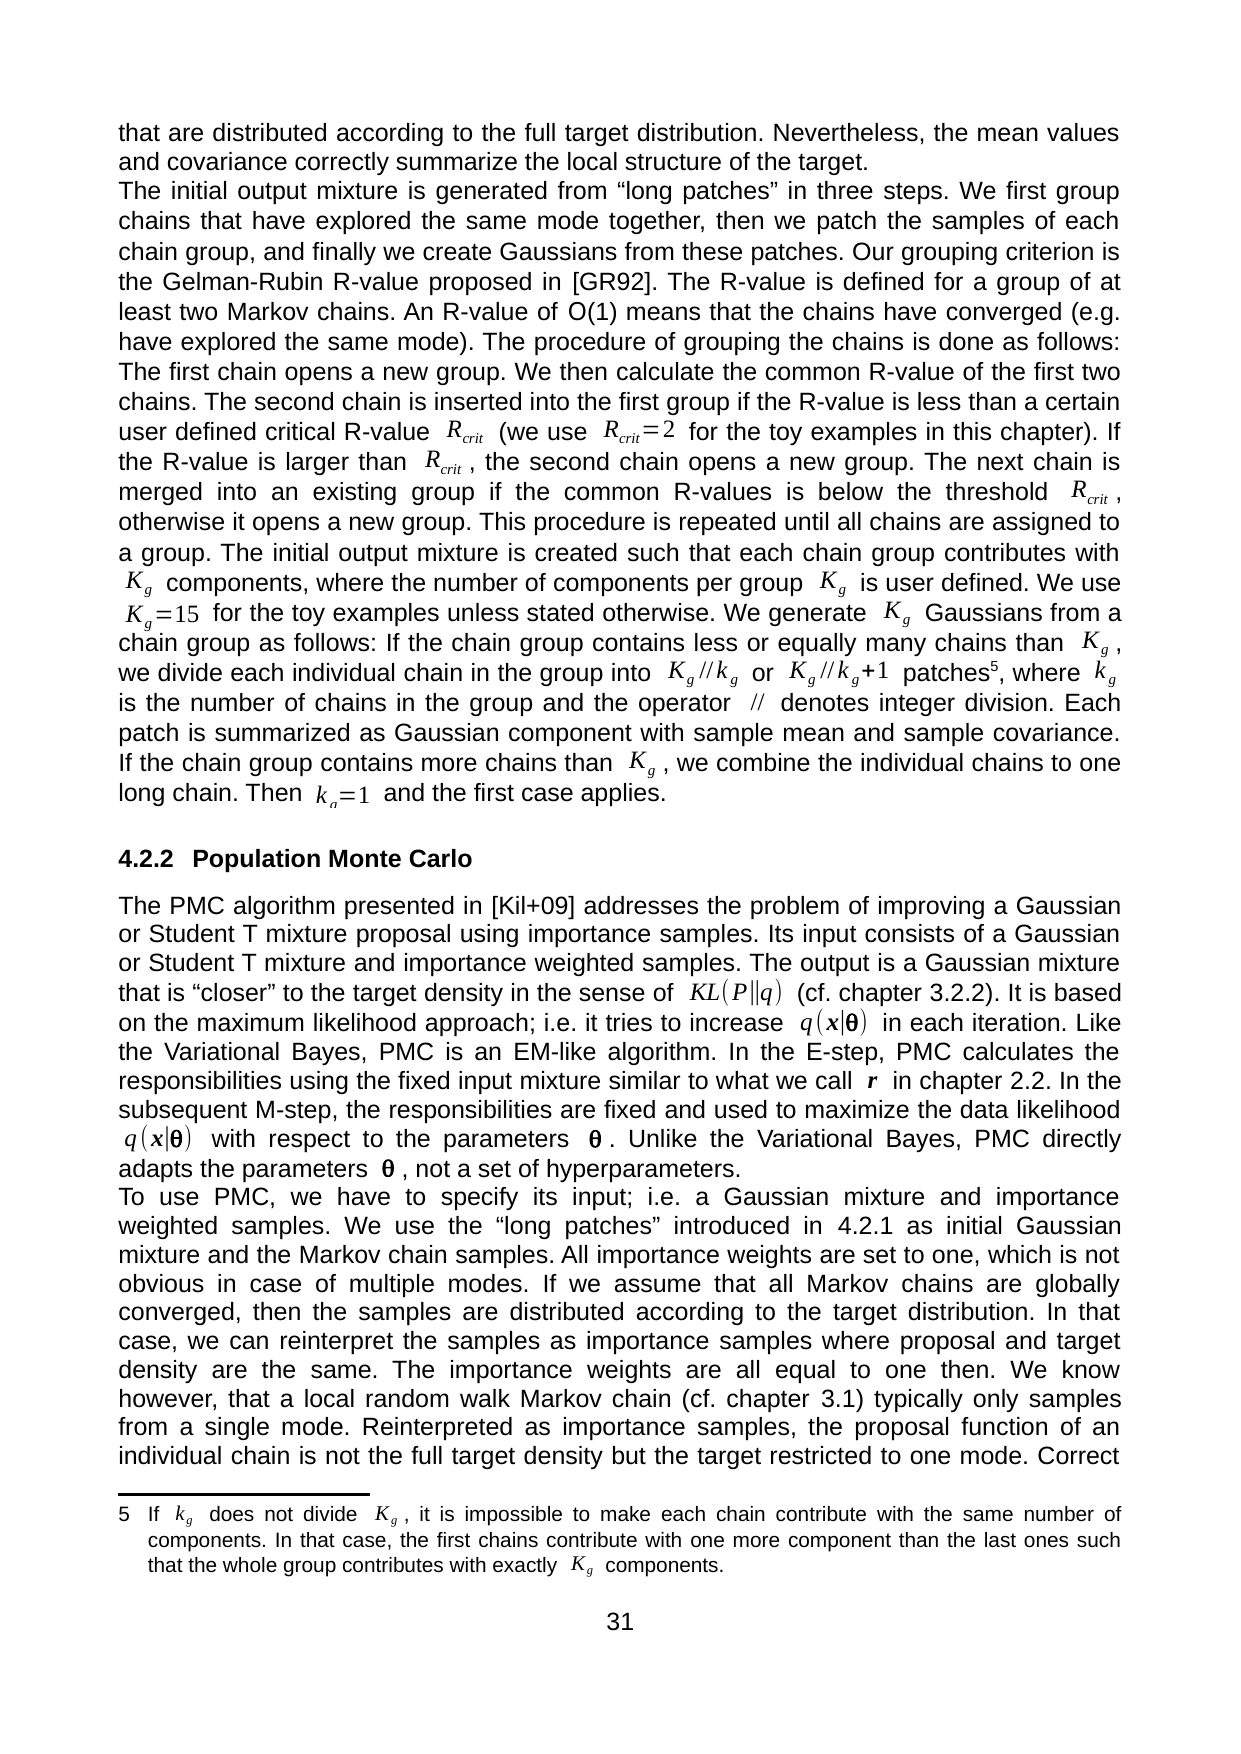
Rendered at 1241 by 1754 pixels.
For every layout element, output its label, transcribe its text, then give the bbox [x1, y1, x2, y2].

text If does not divide , it is impossible to make each chain contribute with the same number of components. In that case, the first chains contribute with one more component than the last ones such that the whole group contributes with exactly components. [118, 1501, 1122, 1578]
text The initial output mixture is generated from “long patches” in three steps. We first group chains that have explored the same mode together, then we patch the samples of each chain group, and finally we create Gaussians from these patches. Our grouping criterion is the Gelman-Rubin R-value proposed in [GR92]. The R-value is defined for a group of at least two Markov chains. An R-value of O(1) means that the chains have converged (e.g. have explored the same mode). The procedure of grouping the chains is done as follows: The first chain opens a new group. We then calculate the common R-value of the first two chains. The second chain is inserted into the first group if the R-value is less than a certain user defined critical R-value (we use for the toy examples in this chapter). If the R-value is larger than , the second chain opens a new group. The next chain is merged into an existing group if the common R-values is below the threshold , otherwise it opens a new group. This procedure is repeated until all chains are assigned to a group. The initial output mixture is created such that each chain group contributes with components, where the number of components per group is user defined. We use for the toy examples unless stated otherwise. We generate Gaussians from a chain group as follows: If the chain group contains less or equally many chains than , we divide each individual chain in the group into or patches, where is the number of chains in the group and the operator denotes integer division. Each patch is summarized as Gaussian component with sample mean and sample covariance. If the chain group contains more chains than , we combine the individual chains to one long chain. Then and the first case applies. [118, 176, 1122, 808]
subtitle Population Monte Carlo [118, 844, 1122, 873]
text The PMC algorithm presented in [Kil+09] addresses the problem of improving a Gaussian or Student T mixture proposal using importance samples. Its input consists of a Gaussian or Student T mixture and importance weighted samples. The output is a Gaussian mixture that is “closer” to the target density in the sense of (cf. chapter 3.2.2). It is based on the maximum likelihood approach; i.e. it tries to increase in each iteration. Like the Variational Bayes, PMC is an EM-like algorithm. In the E-step, PMC calculates the responsibilities using the fixed input mixture similar to what we call in chapter 2.2. In the subsequent M-step, the responsibilities are fixed and used to maximize the data likelihood with respect to the parameters . Unlike the Variational Bayes, PMC directly adapts the parameters , not a set of hyperparameters. [118, 891, 1122, 1182]
text that are distributed according to the full target distribution. Nevertheless, the mean values and covariance correctly summarize the local structure of the target. [118, 118, 1122, 176]
text To use PMC, we have to specify its input; i.e. a Gaussian mixture and importance weighted samples. We use the “long patches” introduced in 4.2.1 as initial Gaussian mixture and the Markov chain samples. All importance weights are set to one, which is not obvious in case of multiple modes. If we assume that all Markov chains are globally converged, then the samples are distributed according to the target distribution. In that case, we can reinterpret the samples as importance samples where proposal and target density are the same. The importance weights are all equal to one then. We know however, that a local random walk Markov chain (cf. chapter 3.1) typically only samples from a single mode. Reinterpreted as importance samples, the proposal function of an individual chain is not the full target density but the target restricted to one mode. Correct [118, 1182, 1122, 1470]
